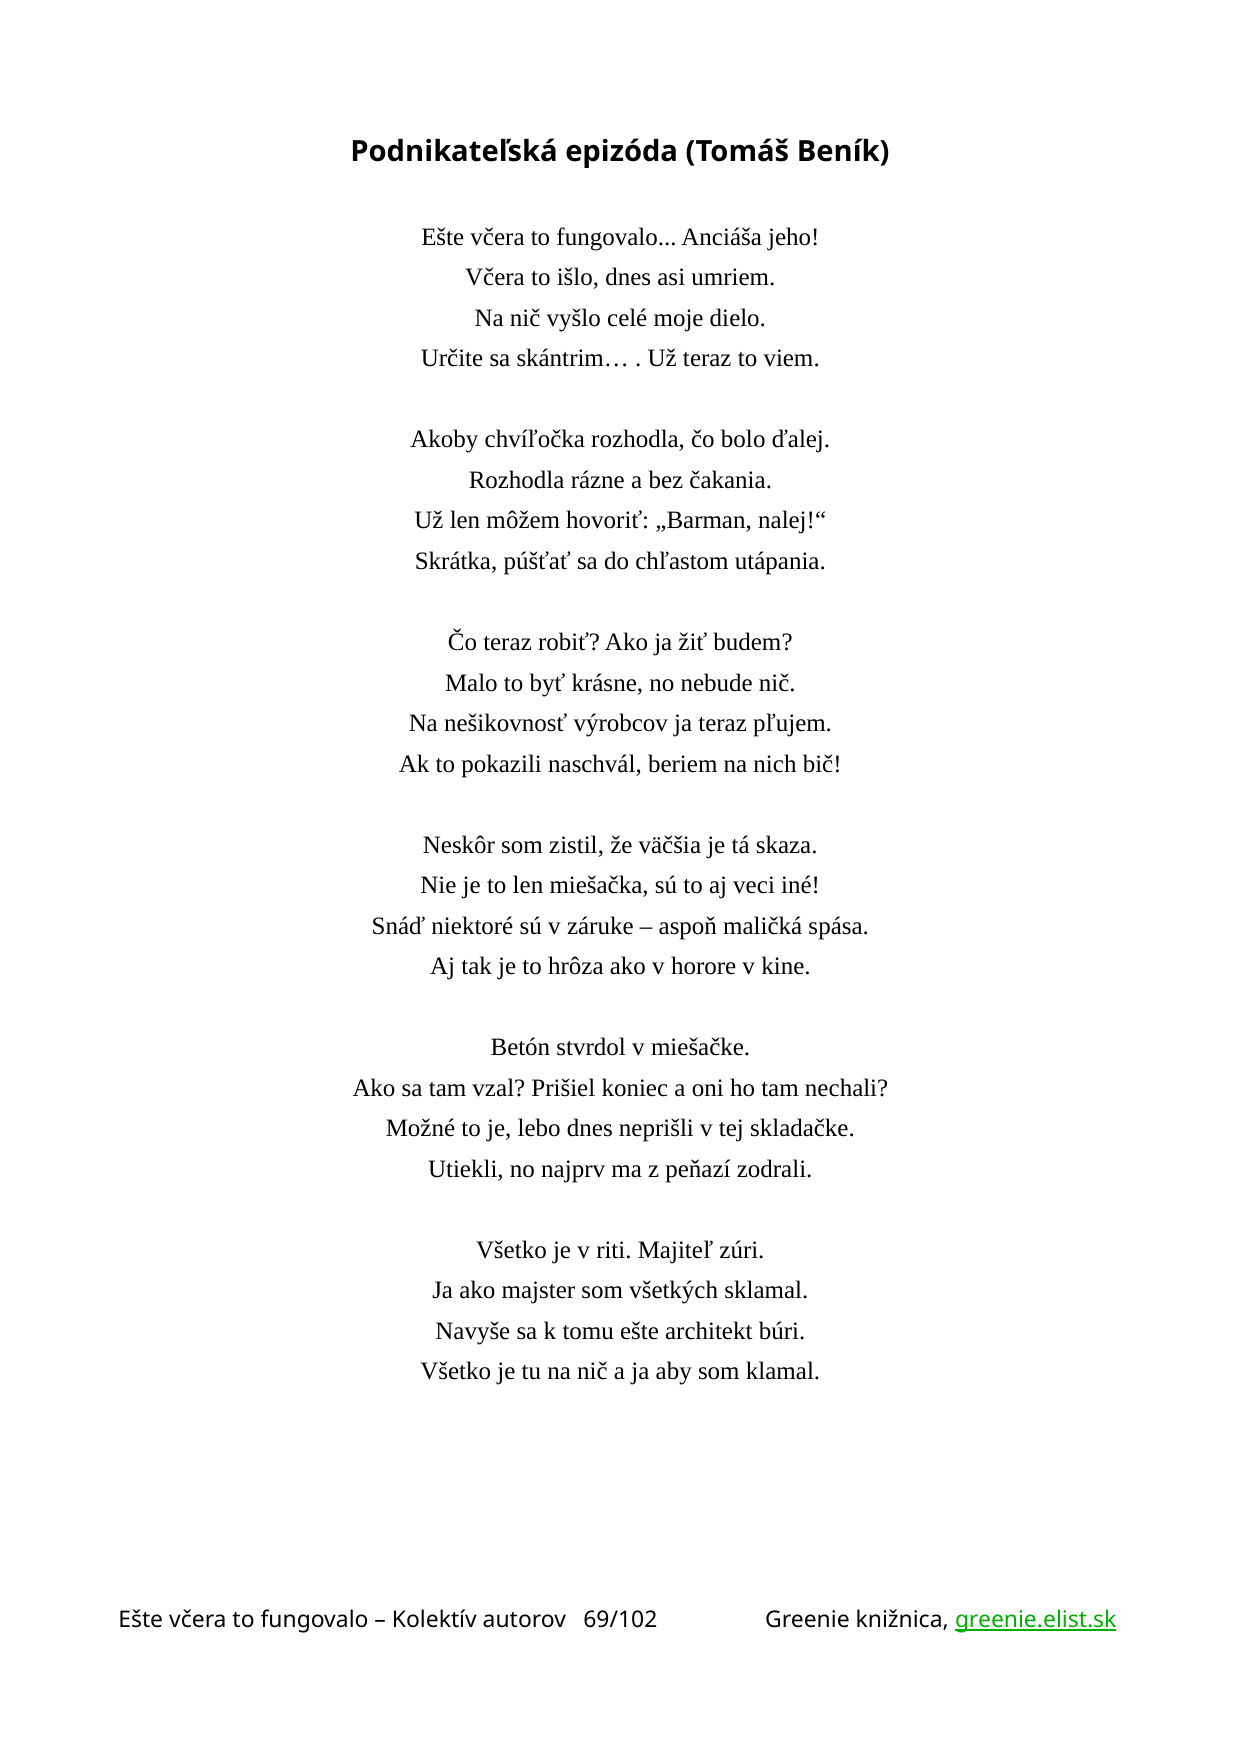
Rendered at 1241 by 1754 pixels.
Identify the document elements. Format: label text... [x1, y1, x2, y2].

text Navyše sa k tomu ešte architekt búri. [118, 1316, 1122, 1345]
text Včera to išlo, dnes asi umriem. [118, 262, 1122, 291]
text Betón stvrdol v miešačke. [118, 1032, 1122, 1061]
subtitle Podnikateľská epizóda (Tomáš Beník) [118, 130, 1122, 169]
text Ak to pokazili naschvál, beriem na nich bič! [118, 749, 1122, 777]
text Na nešikovnosť výrobcov ja teraz pľujem. [118, 708, 1122, 737]
text Snáď niektoré sú v záruke – aspoň maličká spása. [118, 911, 1122, 939]
text Ešte včera to fungovalo... Anciáša jeho! [118, 222, 1122, 251]
text Utiekli, no najprv ma z peňazí zodrali. [118, 1154, 1122, 1183]
text Ja ako majster som všetkých sklamal. [118, 1275, 1122, 1304]
text Rozhodla rázne a bez čakania. [118, 465, 1122, 494]
text Akoby chvíľočka rozhodla, čo bolo ďalej. [118, 424, 1122, 453]
text Aj tak je to hrôza ako v horore v kine. [118, 951, 1122, 980]
text Na nič vyšlo celé moje dielo. [118, 303, 1122, 332]
text Nie je to len miešačka, sú to aj veci iné! [118, 870, 1122, 899]
text Ako sa tam vzal? Prišiel koniec a oni ho tam nechali? [118, 1073, 1122, 1102]
text Skrátka, púšťať sa do chľastom utápania. [118, 546, 1122, 575]
text Už len môžem hovoriť: „Barman, nalej!“ [118, 506, 1122, 534]
text Všetko je v riti. Majiteľ zúri. [118, 1235, 1122, 1264]
text Malo to byť krásne, no nebude nič. [118, 668, 1122, 696]
text Možné to je, lebo dnes neprišli v tej skladačke. [118, 1113, 1122, 1142]
text Neskôr som zistil, že väčšia je tá skaza. [118, 830, 1122, 858]
text Všetko je tu na nič a ja aby som klamal. [118, 1356, 1122, 1385]
text Určite sa skántrim… . Už teraz to viem. [118, 343, 1122, 372]
text Čo teraz robiť? Ako ja žiť budem? [118, 627, 1122, 656]
